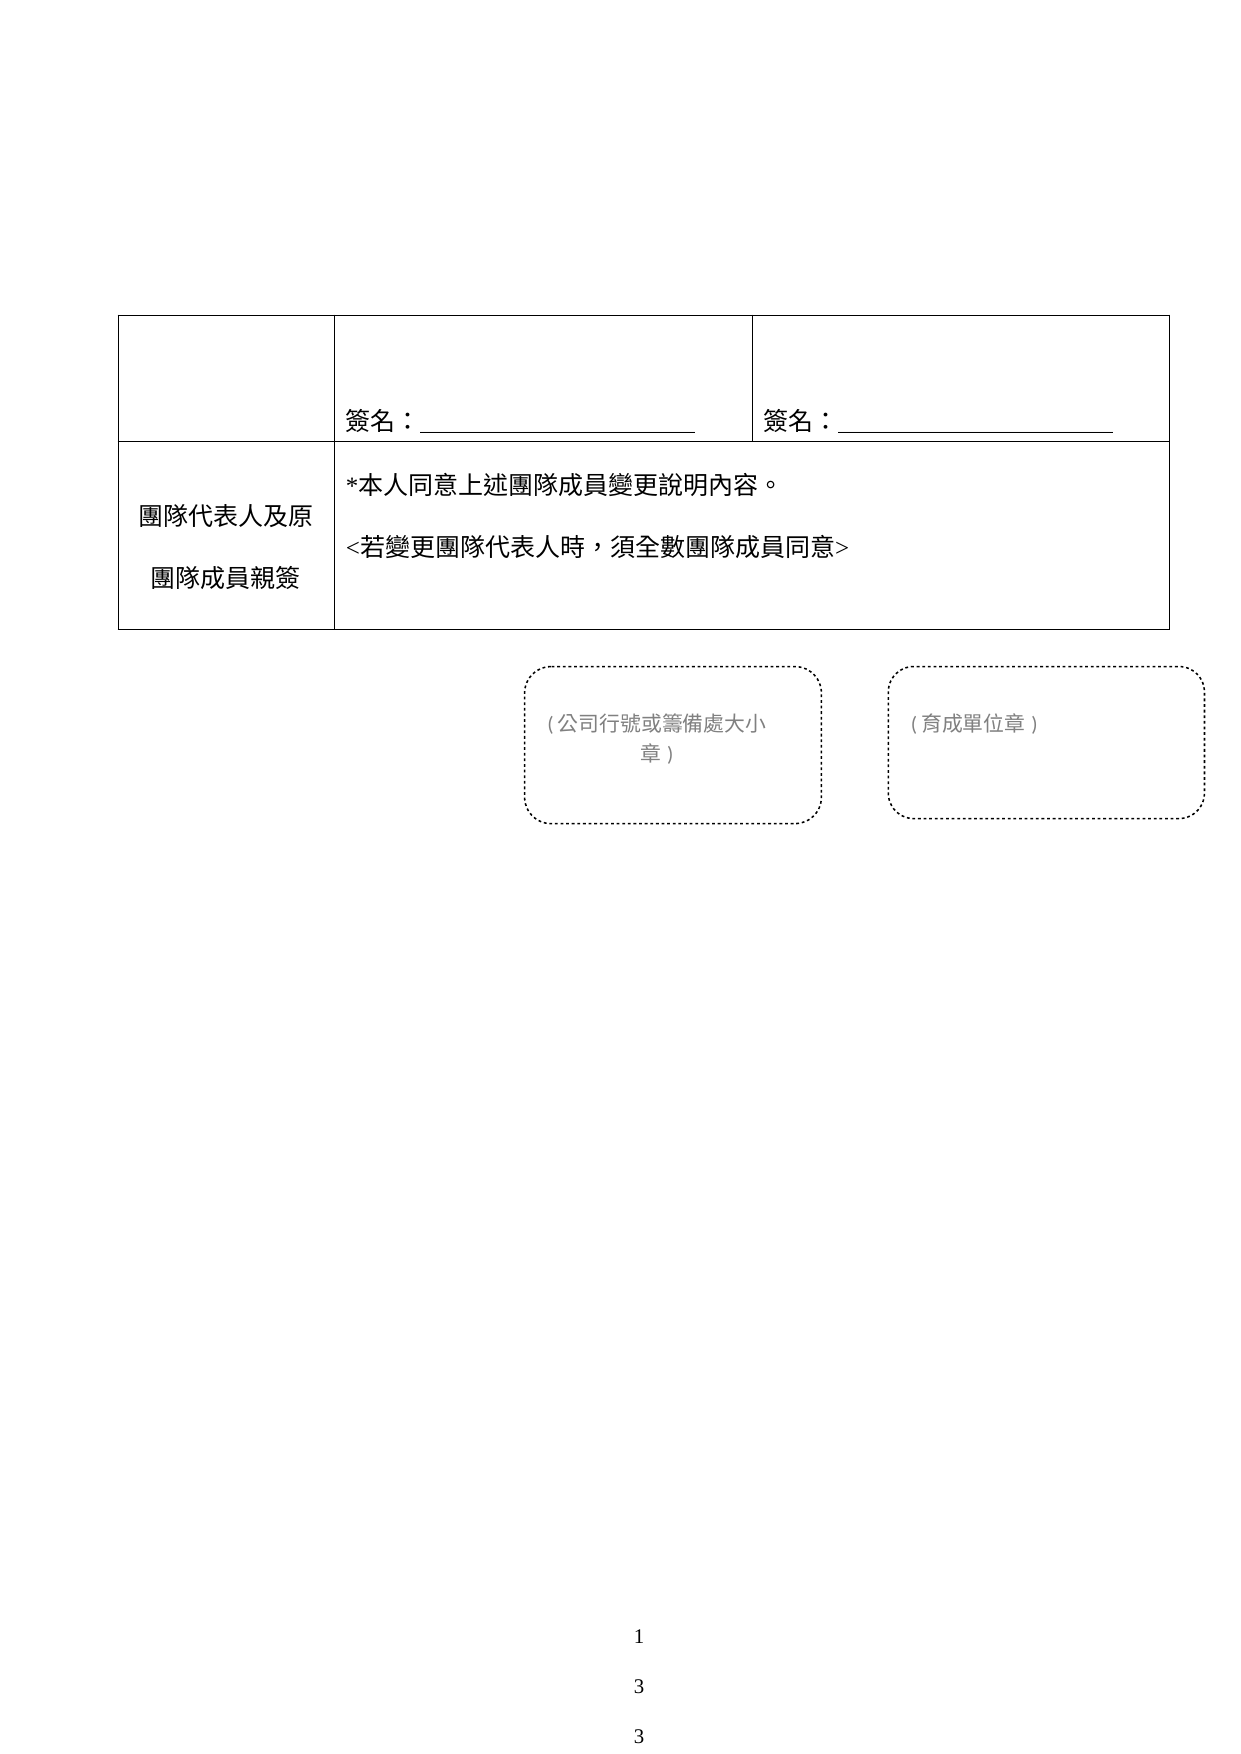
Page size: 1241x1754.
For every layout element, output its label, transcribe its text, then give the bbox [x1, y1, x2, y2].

table_cell 團隊代表人及原團隊成員親簽 [119, 442, 334, 629]
table_cell 簽名：＿＿＿＿＿＿＿＿＿＿＿ [335, 316, 752, 441]
table_cell [119, 316, 334, 441]
table_cell 簽名：＿＿＿＿＿＿＿＿＿＿＿ [753, 316, 1169, 441]
table_cell *本人同意上述團隊成員變更說明內容。 <若變更團隊代表人時，須全數團隊成員同意> [335, 442, 1169, 629]
